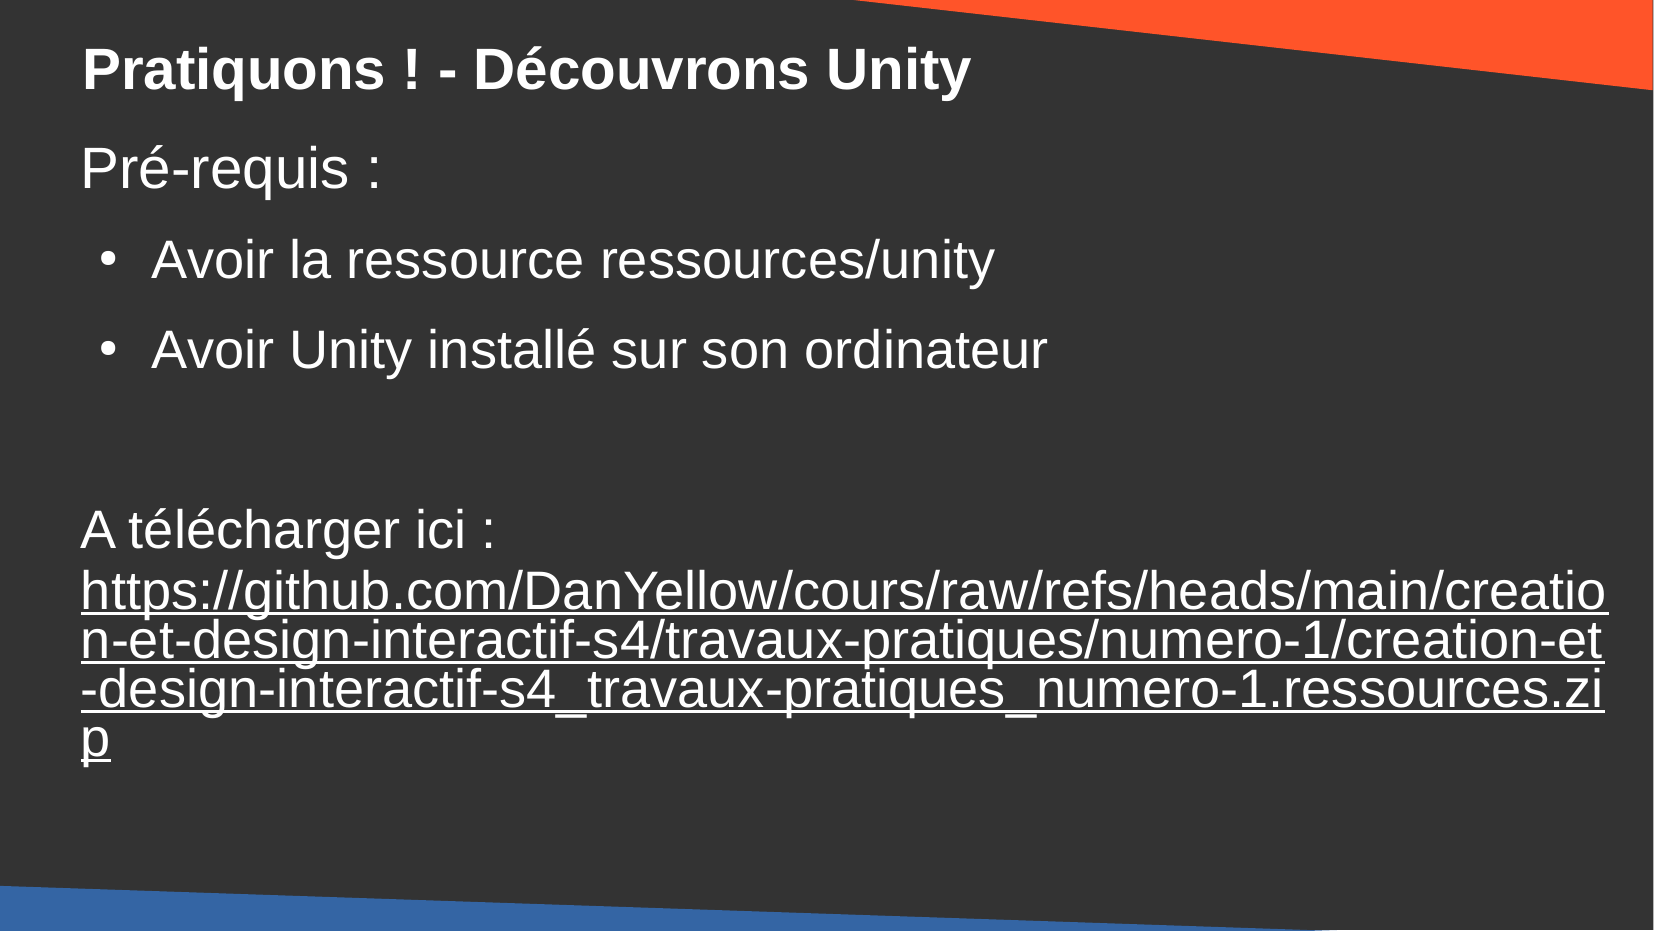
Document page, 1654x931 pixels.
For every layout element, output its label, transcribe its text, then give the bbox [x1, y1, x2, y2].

text_box [0, 885, 1337, 931]
text_box [853, 0, 1653, 91]
list Pré-requis : Avoir la ressource ressources/unity Avoir Unity installé sur son ordinateur A télécharger ici : https://github.com/DanYellow/cours/raw/refs/heads/main/creation-et-design-interactif-s4/travaux-pratiques/numero-1/creation-et-design-interactif-s4_travaux-pratiques_numero-1.ressources.zip [80, 135, 1620, 721]
title Pratiquons ! - Découvrons Unity [82, 37, 1571, 114]
